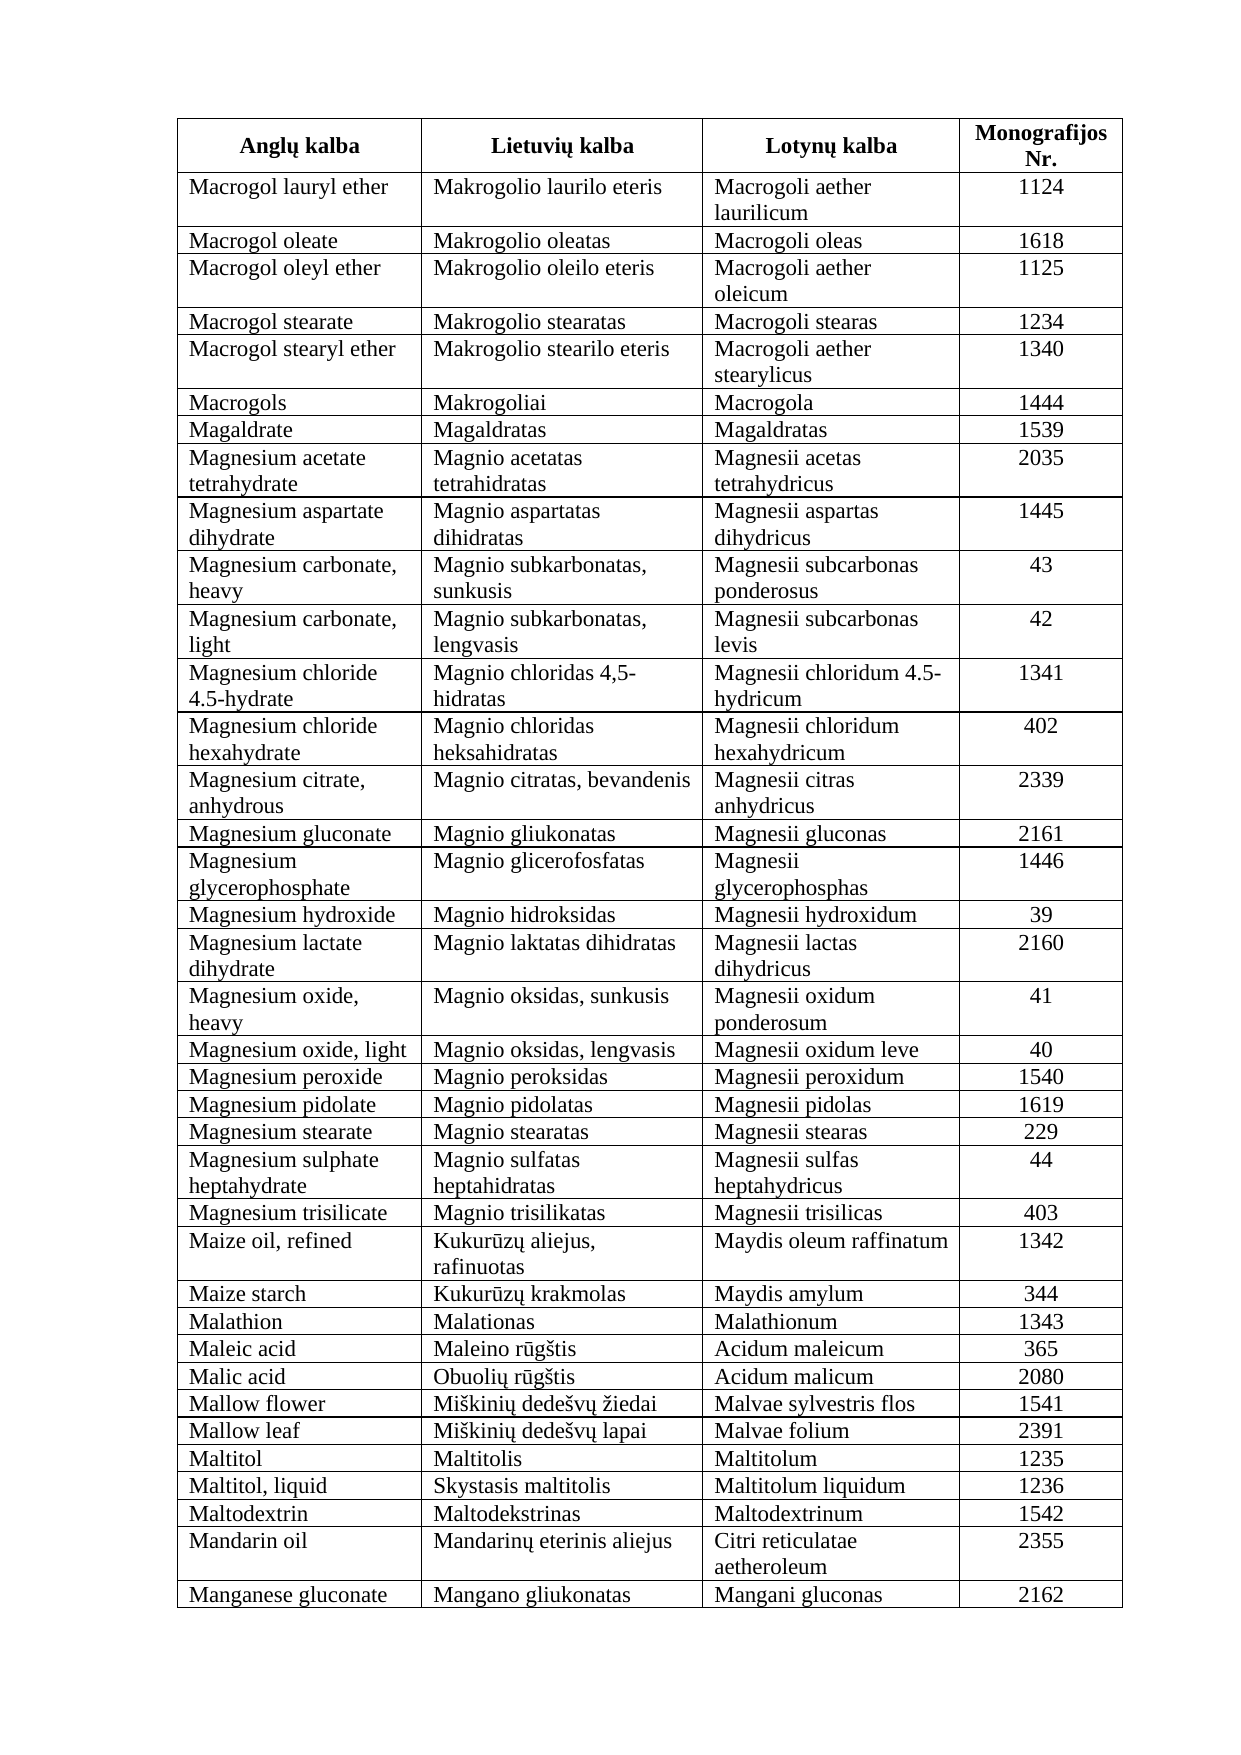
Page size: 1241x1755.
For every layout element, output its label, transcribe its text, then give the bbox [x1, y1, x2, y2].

table_cell Makrogolio oleatas [422, 227, 702, 253]
table_cell Magnesii acetas tetrahydricus [703, 444, 959, 496]
table_cell Mallow flower [178, 1390, 421, 1416]
table_cell Macrogoli aether laurilicum [703, 173, 959, 226]
table_cell Magnesii stearas [703, 1118, 959, 1144]
table_cell Acidum malicum [703, 1363, 959, 1389]
table_cell Magnesii gluconas [703, 820, 959, 846]
table_cell Malationas [422, 1308, 702, 1334]
table_cell Magnesii chloridum 4.5-hydricum [703, 659, 959, 711]
table_cell Magnesium sulphate heptahydrate [178, 1146, 421, 1198]
table_cell 1342 [960, 1227, 1122, 1279]
table_cell Magnio pidolatas [422, 1091, 702, 1117]
table_cell 2035 [960, 444, 1122, 496]
table_cell Magnesii sulfas heptahydricus [703, 1146, 959, 1198]
table_cell Mandarin oil [178, 1527, 421, 1580]
table_cell 344 [960, 1281, 1122, 1307]
table_cell Makrogolio stearilo eteris [422, 335, 702, 388]
table_cell Magnesium carbonate, heavy [178, 551, 421, 604]
table_cell 43 [960, 551, 1122, 604]
table_cell Maltitol, liquid [178, 1472, 421, 1499]
table_cell Magaldratas [703, 416, 959, 443]
table_cell 2339 [960, 766, 1122, 819]
table_cell Macrogoli aether oleicum [703, 254, 959, 307]
table_cell Macrogoli oleas [703, 227, 959, 253]
table_cell Macrogols [178, 389, 421, 415]
table_cell Magnio chloridas 4,5-hidratas [422, 659, 702, 711]
table_cell Manganese gluconate [178, 1581, 421, 1607]
table_cell Magnesium peroxide [178, 1064, 421, 1090]
table_cell 41 [960, 982, 1122, 1035]
table_cell Magnesium oxide, heavy [178, 982, 421, 1035]
table_cell Citri reticulatae aetheroleum [703, 1527, 959, 1580]
table_cell Magnesium oxide, light [178, 1036, 421, 1062]
table_cell Macrogola [703, 389, 959, 415]
table_cell Magnio subkarbonatas, lengvasis [422, 605, 702, 658]
table_cell Magnesii trisilicas [703, 1199, 959, 1226]
table_cell Magnesium glycerophosphate [178, 848, 421, 900]
table_cell Macrogol stearate [178, 308, 421, 334]
table_cell Magnesii oxidum leve [703, 1036, 959, 1062]
table_cell 1618 [960, 227, 1122, 253]
table_cell Magnesium aspartate dihydrate [178, 498, 421, 550]
table_cell Macrogol oleyl ether [178, 254, 421, 307]
table_cell Magnio stearatas [422, 1118, 702, 1144]
table_cell Makrogoliai [422, 389, 702, 415]
table_cell Magnesium trisilicate [178, 1199, 421, 1226]
table_cell Magaldratas [422, 416, 702, 443]
table_cell 1343 [960, 1308, 1122, 1334]
table_cell Magnesium hydroxide [178, 901, 421, 927]
table_cell 229 [960, 1118, 1122, 1144]
table_cell 1444 [960, 389, 1122, 415]
table_cell 2355 [960, 1527, 1122, 1580]
table_cell 402 [960, 713, 1122, 765]
table_cell 403 [960, 1199, 1122, 1226]
table_cell Magnio oksidas, sunkusis [422, 982, 702, 1035]
table_cell Magnesii glycerophosphas [703, 848, 959, 900]
table_cell Magnio gliukonatas [422, 820, 702, 846]
table_cell 1539 [960, 416, 1122, 443]
table_cell Kukurūzų krakmolas [422, 1281, 702, 1307]
table_cell Makrogolio laurilo eteris [422, 173, 702, 226]
table_cell Magnesium lactate dihydrate [178, 929, 421, 981]
table_cell Magnio hidroksidas [422, 901, 702, 927]
table_cell Maltitol [178, 1445, 421, 1471]
table_cell Maltitolum [703, 1445, 959, 1471]
table_cell Magnio aspartatas dihidratas [422, 498, 702, 550]
table_cell Magnio glicerofosfatas [422, 848, 702, 900]
table_cell Macrogol stearyl ether [178, 335, 421, 388]
table_cell Maltodekstrinas [422, 1500, 702, 1526]
table_cell Magnesii citras anhydricus [703, 766, 959, 819]
table_cell Maize oil, refined [178, 1227, 421, 1279]
table_cell Malathionum [703, 1308, 959, 1334]
table_cell Magnesii lactas dihydricus [703, 929, 959, 981]
table_header Anglų kalba [178, 119, 421, 172]
table_cell Maltitolum liquidum [703, 1472, 959, 1499]
table_cell Macrogol lauryl ether [178, 173, 421, 226]
table_cell Magnio peroksidas [422, 1064, 702, 1090]
table_cell Kukurūzų aliejus, rafinuotas [422, 1227, 702, 1279]
table_cell 1125 [960, 254, 1122, 307]
table_cell Magnesium pidolate [178, 1091, 421, 1117]
table_header Monografijos Nr. [960, 119, 1122, 172]
table_cell Miškinių dedešvų lapai [422, 1418, 702, 1444]
table_cell Malvae folium [703, 1418, 959, 1444]
table_cell Maltodextrinum [703, 1500, 959, 1526]
table_cell Magnio citratas, bevandenis [422, 766, 702, 819]
table_cell Makrogolio oleilo eteris [422, 254, 702, 307]
table_cell Malathion [178, 1308, 421, 1334]
table_cell Makrogolio stearatas [422, 308, 702, 334]
table_cell Magnesium gluconate [178, 820, 421, 846]
table_cell 2162 [960, 1581, 1122, 1607]
table_cell Acidum maleicum [703, 1335, 959, 1362]
table_cell Magnesium stearate [178, 1118, 421, 1144]
table_cell 2160 [960, 929, 1122, 981]
table_cell Magnesii pidolas [703, 1091, 959, 1117]
table_cell Magnio trisilikatas [422, 1199, 702, 1226]
table_cell Magnesii aspartas dihydricus [703, 498, 959, 550]
table_cell Mandarinų eterinis aliejus [422, 1527, 702, 1580]
table_cell Macrogoli stearas [703, 308, 959, 334]
table_cell Maydis amylum [703, 1281, 959, 1307]
table_cell Malic acid [178, 1363, 421, 1389]
table_cell 42 [960, 605, 1122, 658]
table_cell Magnesii chloridum hexahydricum [703, 713, 959, 765]
table_cell 1124 [960, 173, 1122, 226]
table_header Lietuvių kalba [422, 119, 702, 172]
table_cell 44 [960, 1146, 1122, 1198]
table_cell Maltitolis [422, 1445, 702, 1471]
table_cell Miškinių dedešvų žiedai [422, 1390, 702, 1416]
table_cell Mallow leaf [178, 1418, 421, 1444]
table_cell 40 [960, 1036, 1122, 1062]
table_cell 1540 [960, 1064, 1122, 1090]
table_cell 39 [960, 901, 1122, 927]
table_cell Magnio laktatas dihidratas [422, 929, 702, 981]
table_cell Obuolių rūgštis [422, 1363, 702, 1389]
table_cell Skystasis maltitolis [422, 1472, 702, 1499]
table_cell 1234 [960, 308, 1122, 334]
table_cell Magnesium acetate tetrahydrate [178, 444, 421, 496]
table_cell Magnesii oxidum ponderosum [703, 982, 959, 1035]
table_cell 2080 [960, 1363, 1122, 1389]
table_cell 1542 [960, 1500, 1122, 1526]
table_cell 1236 [960, 1472, 1122, 1499]
table_cell Maydis oleum raffinatum [703, 1227, 959, 1279]
table_cell 1541 [960, 1390, 1122, 1416]
table_cell Magnesii peroxidum [703, 1064, 959, 1090]
table_cell Magnio sulfatas heptahidratas [422, 1146, 702, 1198]
table_cell 2391 [960, 1418, 1122, 1444]
table_cell Magnesii subcarbonas levis [703, 605, 959, 658]
table_cell Magnesii subcarbonas ponderosus [703, 551, 959, 604]
table_cell Magnio oksidas, lengvasis [422, 1036, 702, 1062]
table_cell Mangano gliukonatas [422, 1581, 702, 1607]
table_cell Mangani gluconas [703, 1581, 959, 1607]
table_cell Magnesium carbonate, light [178, 605, 421, 658]
table_cell Magnesium chloride 4.5-hydrate [178, 659, 421, 711]
table_cell 1341 [960, 659, 1122, 711]
table_header Lotynų kalba [703, 119, 959, 172]
table_cell 1619 [960, 1091, 1122, 1117]
table_cell 1340 [960, 335, 1122, 388]
table_cell Magnesium chloride hexahydrate [178, 713, 421, 765]
table_cell 1446 [960, 848, 1122, 900]
table_cell Malvae sylvestris flos [703, 1390, 959, 1416]
table_cell Macrogoli aether stearylicus [703, 335, 959, 388]
table_cell Maltodextrin [178, 1500, 421, 1526]
table_cell Magnio acetatas tetrahidratas [422, 444, 702, 496]
table_cell 2161 [960, 820, 1122, 846]
table_cell Magnio subkarbonatas, sunkusis [422, 551, 702, 604]
table_cell Magnesium citrate, anhydrous [178, 766, 421, 819]
table_cell Maize starch [178, 1281, 421, 1307]
table_cell Maleic acid [178, 1335, 421, 1362]
table_cell Maleino rūgštis [422, 1335, 702, 1362]
table_cell Magnio chloridas heksahidratas [422, 713, 702, 765]
table_cell Macrogol oleate [178, 227, 421, 253]
table_cell 1235 [960, 1445, 1122, 1471]
table_cell Magnesii hydroxidum [703, 901, 959, 927]
table_cell 1445 [960, 498, 1122, 550]
table_cell Magaldrate [178, 416, 421, 443]
table_cell 365 [960, 1335, 1122, 1362]
